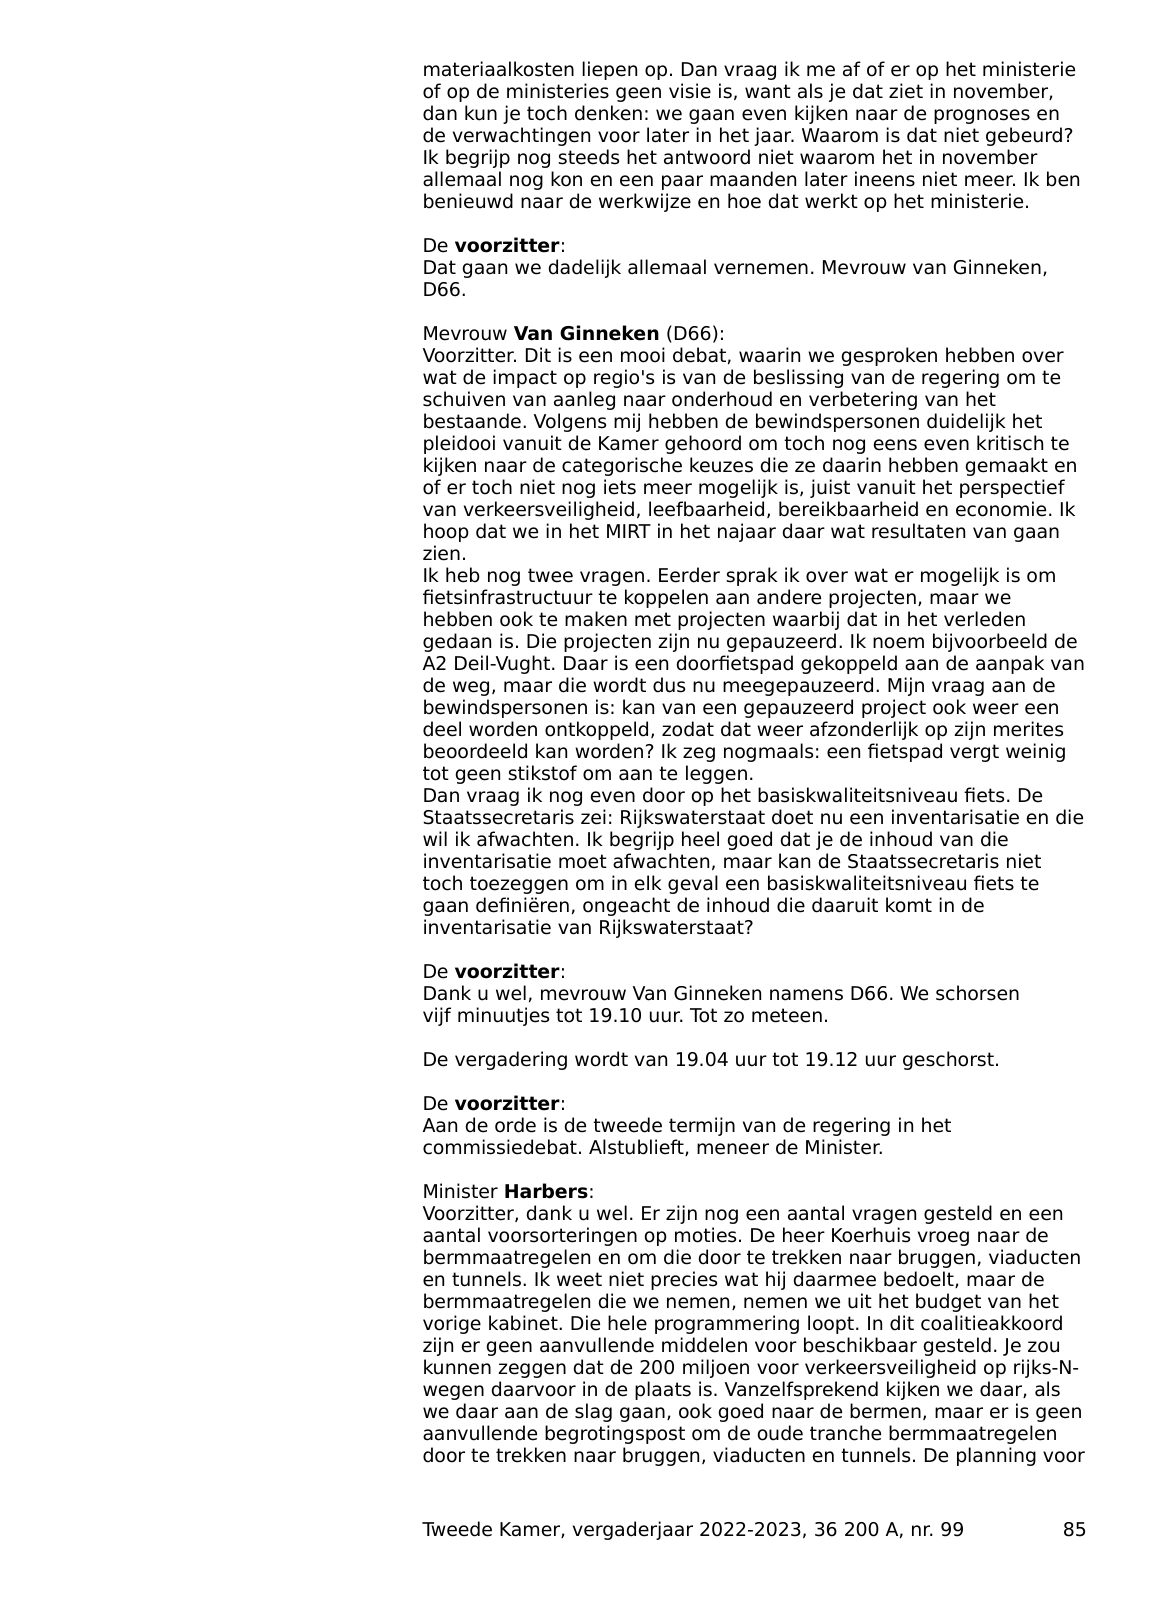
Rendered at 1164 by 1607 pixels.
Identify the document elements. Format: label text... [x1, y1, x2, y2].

text Ik heb nog twee vragen. Eerder sprak ik over wat er mogelijk is om fietsinfrastructuur te koppelen aan andere projecten, maar we hebben ook te maken met projecten waarbij dat in het verleden gedaan is. Die projecten zijn nu gepauzeerd. Ik noem bijvoorbeeld de A2 Deil-Vught. Daar is een doorfietspad gekoppeld aan de aanpak van de weg, maar die wordt dus nu meegepauzeerd. Mijn vraag aan de bewindspersonen is: kan van een gepauzeerd project ook weer een deel worden ontkoppeld, zodat dat weer afzonderlijk op zijn merites beoordeeld kan worden? Ik zeg nogmaals: een fietspad vergt weinig tot geen stikstof om aan te leggen. [422, 565, 1087, 785]
text Voorzitter. Dit is een mooi debat, waarin we gesproken hebben over wat de impact op regio's is van de beslissing van de regering om te schuiven van aanleg naar onderhoud en verbetering van het bestaande. Volgens mij hebben de bewindspersonen duidelijk het pleidooi vanuit de Kamer gehoord om toch nog eens even kritisch te kijken naar de categorische keuzes die ze daarin hebben gemaakt en of er toch niet nog iets meer mogelijk is, juist vanuit het perspectief van verkeersveiligheid, leefbaarheid, bereikbaarheid en economie. Ik hoop dat we in het MIRT in het najaar daar wat resultaten van gaan zien. [422, 345, 1087, 565]
text Mevrouw Van Ginneken (D66): [422, 323, 1087, 345]
text De voorzitter: [422, 235, 1087, 257]
text materiaalkosten liepen op. Dan vraag ik me af of er op het ministerie of op de ministeries geen visie is, want als je dat ziet in november, dan kun je toch denken: we gaan even kijken naar de prognoses en de verwachtingen voor later in het jaar. Waarom is dat niet gebeurd? Ik begrijp nog steeds het antwoord niet waarom het in november allemaal nog kon en een paar maanden later ineens niet meer. Ik ben benieuwd naar de werkwijze en hoe dat werkt op het ministerie. [422, 59, 1087, 213]
text Dank u wel, mevrouw Van Ginneken namens D66. We schorsen vijf minuutjes tot 19.10 uur. Tot zo meteen. [422, 983, 1087, 1027]
text Dat gaan we dadelijk allemaal vernemen. Mevrouw van Ginneken, D66. [422, 257, 1087, 301]
text De vergadering wordt van 19.04 uur tot 19.12 uur geschorst. [422, 1049, 1087, 1071]
text De voorzitter: [422, 1093, 1087, 1115]
text De voorzitter: [422, 961, 1087, 983]
text Voorzitter, dank u wel. Er zijn nog een aantal vragen gesteld en een aantal voorsorteringen op moties. De heer Koerhuis vroeg naar de bermmaatregelen en om die door te trekken naar bruggen, viaducten en tunnels. Ik weet niet precies wat hij daarmee bedoelt, maar de bermmaatregelen die we nemen, nemen we uit het budget van het vorige kabinet. Die hele programmering loopt. In dit coalitieakkoord zijn er geen aanvullende middelen voor beschikbaar gesteld. Je zou kunnen zeggen dat de 200 miljoen voor verkeersveiligheid op rijks-N-wegen daarvoor in de plaats is. Vanzelfsprekend kijken we daar, als we daar aan de slag gaan, ook goed naar de bermen, maar er is geen aanvullende begrotingspost om de oude tranche bermmaatregelen door te trekken naar bruggen, viaducten en tunnels. De planning voor [422, 1203, 1087, 1467]
text Aan de orde is de tweede termijn van de regering in het commissiedebat. Alstublieft, meneer de Minister. [422, 1115, 1087, 1159]
text Dan vraag ik nog even door op het basiskwaliteitsniveau fiets. De Staatssecretaris zei: Rijkswaterstaat doet nu een inventarisatie en die wil ik afwachten. Ik begrijp heel goed dat je de inhoud van die inventarisatie moet afwachten, maar kan de Staatssecretaris niet toch toezeggen om in elk geval een basiskwaliteitsniveau fiets te gaan definiëren, ongeacht de inhoud die daaruit komt in de inventarisatie van Rijkswaterstaat? [422, 785, 1087, 939]
text Minister Harbers: [422, 1181, 1087, 1203]
